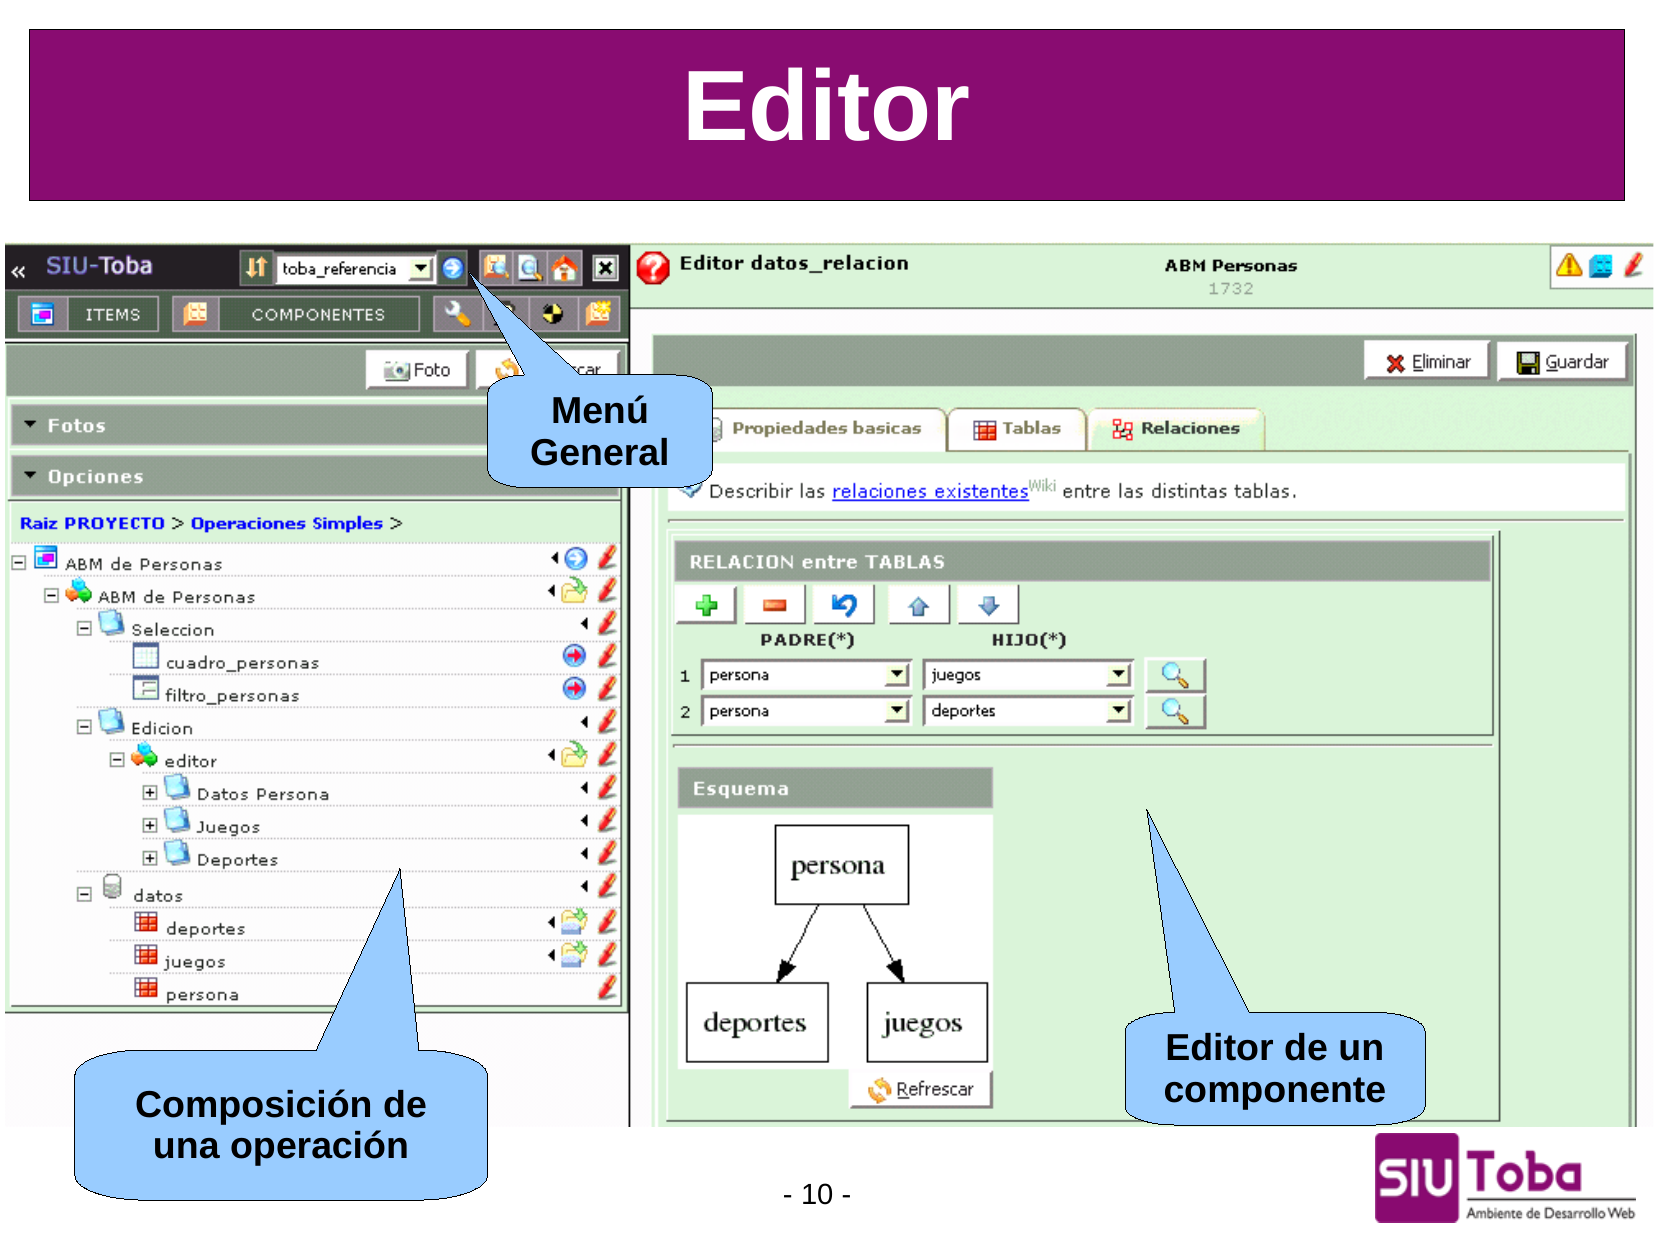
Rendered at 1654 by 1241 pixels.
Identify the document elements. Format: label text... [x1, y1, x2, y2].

picture [5, 242, 1654, 1127]
text_box Menú General [468, 271, 713, 488]
title Editor [59, 47, 1595, 166]
text_box Composición de una operación [74, 868, 488, 1201]
picture [1375, 1133, 1636, 1223]
text_box Editor de un componente [1125, 809, 1426, 1126]
